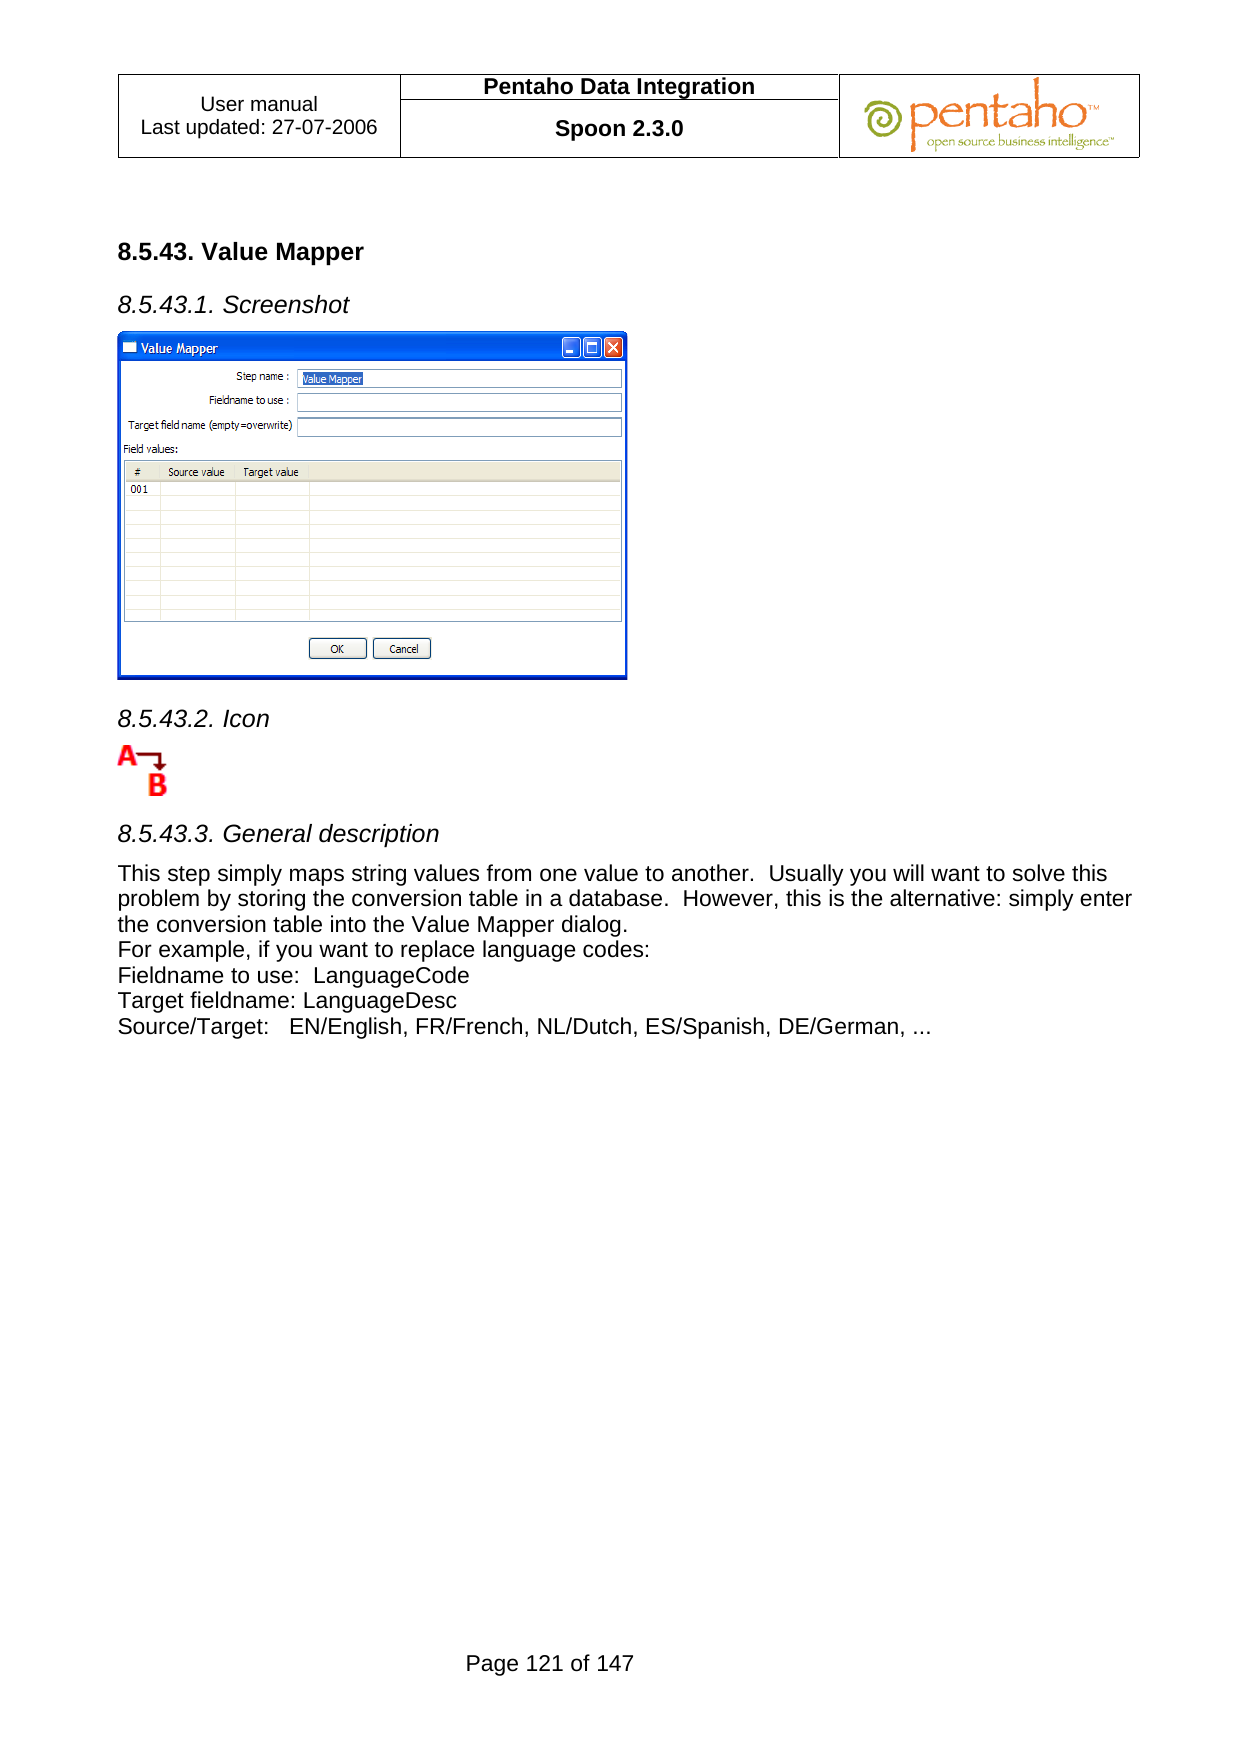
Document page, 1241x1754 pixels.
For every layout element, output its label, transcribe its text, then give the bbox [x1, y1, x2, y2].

subtitle Icon [117, 704, 1137, 733]
text Target fieldname: LanguageDesc [117, 988, 1137, 1014]
text Source/Target: EN/English, FR/French, NL/Dutch, ES/Spanish, DE/German, ... [117, 1014, 1137, 1039]
subtitle General description [117, 820, 1137, 848]
text This step simply maps string values from one value to another. Usually you will want to solve this problem by storing the conversion table in a database. However, this is the alternative: simply enter the conversion table into the Value Mapper dialog. [117, 861, 1137, 937]
subtitle Screenshot [117, 291, 1137, 319]
text For example, if you want to replace language codes: [117, 937, 1137, 963]
subtitle Value Mapper [117, 238, 1137, 266]
picture [117, 331, 628, 680]
picture [117, 745, 168, 796]
text Fieldname to use: LanguageCode [117, 963, 1137, 988]
